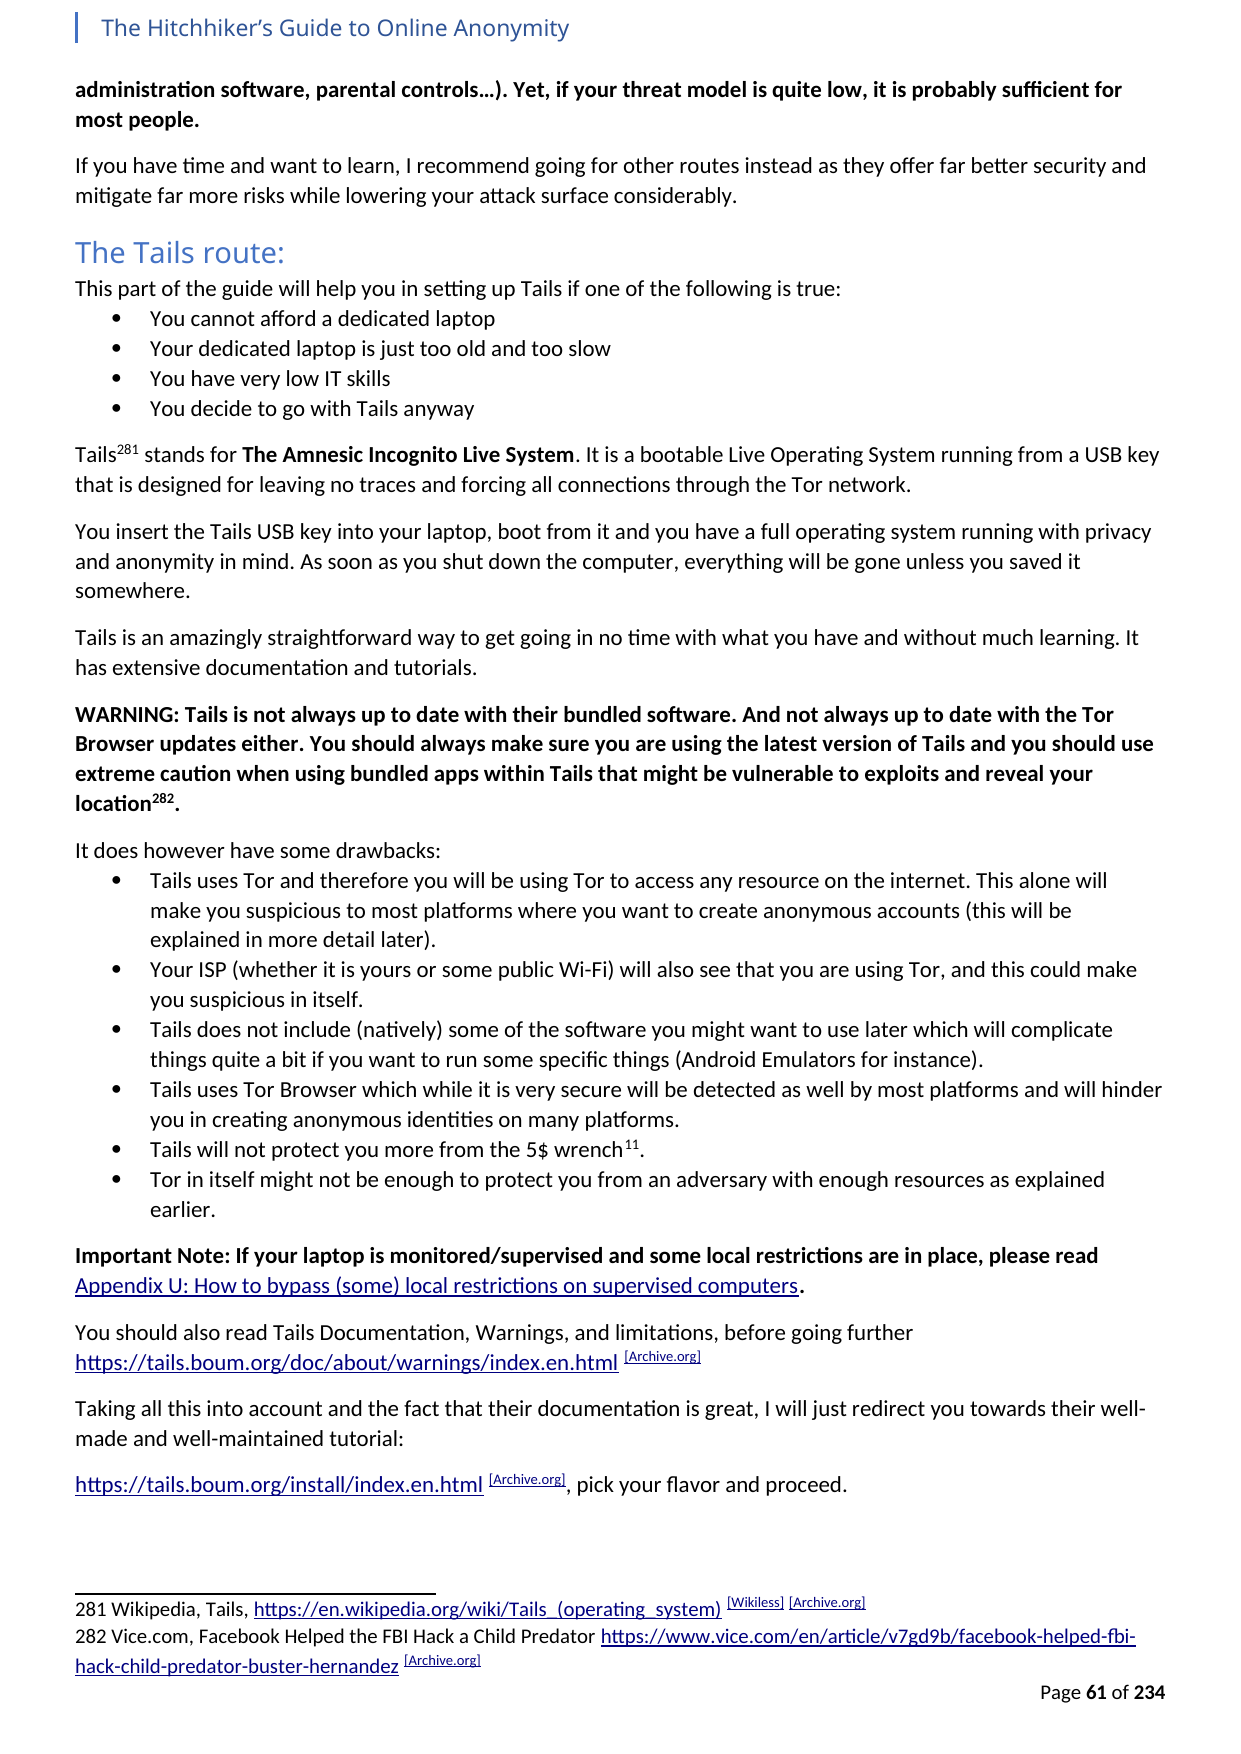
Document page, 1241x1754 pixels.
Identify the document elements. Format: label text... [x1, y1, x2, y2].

list You decide to go with Tails anyway [112, 394, 1165, 422]
subtitle The Tails route: [75, 232, 1165, 272]
text WARNING: Tails is not always up to date with their bundled software. And not always up to date with the Tor Browser updates either. You should always make sure you are using the latest version of Tails and you should use extreme caution when using bundled apps within Tails that might be vulnerable to exploits and reveal your location. [75, 700, 1165, 817]
text Taking all this into account and the fact that their documentation is great, I will just redirect you towards their well-made and well-maintained tutorial: [75, 1394, 1165, 1452]
text This part of the guide will help you in setting up Tails if one of the following is true: [75, 274, 1165, 302]
text https://tails.boum.org/install/index.en.html [Archive.org], pick your flavor and proceed. [75, 1471, 1165, 1499]
text You insert the Tails USB key into your laptop, boot from it and you have a full operating system running with privacy and anonymity in mind. As soon as you shut down the computer, everything will be gone unless you saved it somewhere. [75, 517, 1165, 605]
text Tails stands for The Amnesic Incognito Live System. It is a bootable Live Operating System running from a USB key that is designed for leaving no traces and forcing all connections through the Tor network. [75, 440, 1165, 498]
list Tails will not protect you more from the 5$ wrench11. [112, 1135, 1165, 1163]
text Wikipedia, Tails, https://en.wikipedia.org/wiki/Tails_(operating_system) [Wikiless] [Archive.org] [75, 1594, 1165, 1622]
text It does however have some drawbacks: [75, 836, 1165, 864]
list Tails uses Tor Browser which while it is very secure will be detected as well by most platforms and will hinder you in creating anonymous identities on many platforms. [112, 1075, 1165, 1133]
text Important Note: If your laptop is monitored/supervised and some local restrictions are in place, please read Appendix U: How to bypass (some) local restrictions on supervised computers. [75, 1241, 1165, 1299]
text You should also read Tails Documentation, Warnings, and limitations, before going further https://tails.boum.org/doc/about/warnings/index.en.html [Archive.org] [75, 1318, 1165, 1376]
list Tails does not include (natively) some of the software you might want to use later which will complicate things quite a bit if you want to run some specific things (Android Emulators for instance). [112, 1015, 1165, 1073]
text Vice.com, Facebook Helped the FBI Hack a Child Predator https://www.vice.com/en/article/v7gd9b/facebook-helped-fbi-hack-child-predator-buster-hernandez [Archive.org] [75, 1624, 1165, 1679]
text Tails is an amazingly straightforward way to get going in no time with what you have and without much learning. It has extensive documentation and tutorials. [75, 623, 1165, 681]
list You cannot afford a dedicated laptop [112, 304, 1165, 332]
list Your ISP (whether it is yours or some public Wi-Fi) will also see that you are using Tor, and this could make you suspicious in itself. [112, 956, 1165, 1013]
list Tails uses Tor and therefore you will be using Tor to access any resource on the internet. This alone will make you suspicious to most platforms where you want to create anonymous accounts (this will be explained in more detail later). [112, 866, 1165, 954]
list You have very low IT skills [112, 364, 1165, 392]
list Tor in itself might not be enough to protect you from an adversary with enough resources as explained earlier. [112, 1165, 1165, 1223]
text If you have time and want to learn, I recommend going for other routes instead as they offer far better security and mitigate far more risks while lowering your attack surface considerably. [75, 151, 1165, 209]
list Your dedicated laptop is just too old and too slow [112, 334, 1165, 362]
text administration software, parental controls…). Yet, if your threat model is quite low, it is probably sufficient for most people. [75, 75, 1165, 133]
